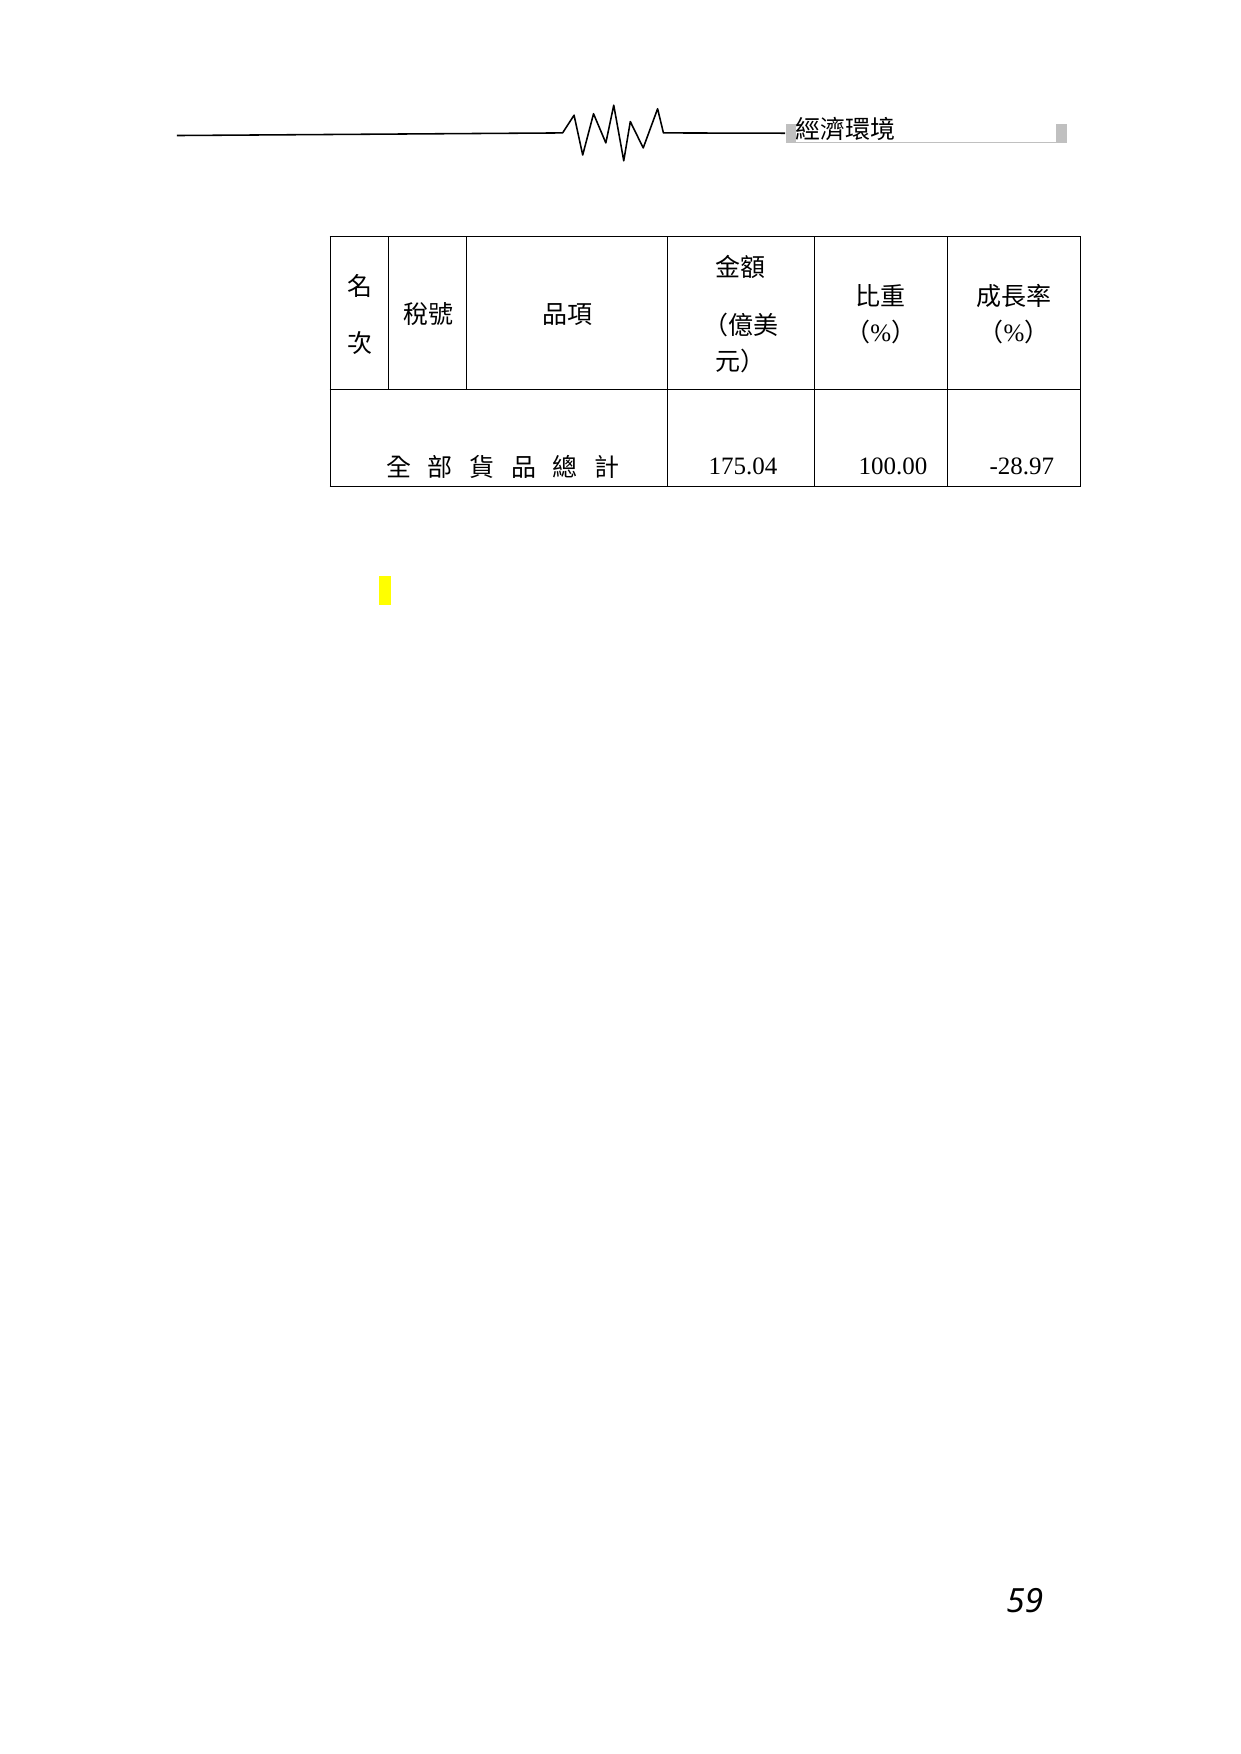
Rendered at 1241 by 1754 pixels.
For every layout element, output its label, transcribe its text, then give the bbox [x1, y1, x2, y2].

table_header 名 次 [331, 237, 388, 388]
table_header 比重（%） [815, 237, 947, 388]
table_header 成長率（%） [948, 237, 1080, 388]
table_header 稅號 [389, 237, 466, 388]
table_cell 全部貨品總計 [331, 390, 667, 486]
table_header 金額 （億美元） [668, 237, 814, 388]
table_cell 175.04 [668, 390, 814, 486]
table_cell -28.97 [948, 390, 1080, 486]
table_header 品項 [467, 237, 667, 388]
table_cell 100.00 [815, 390, 947, 486]
